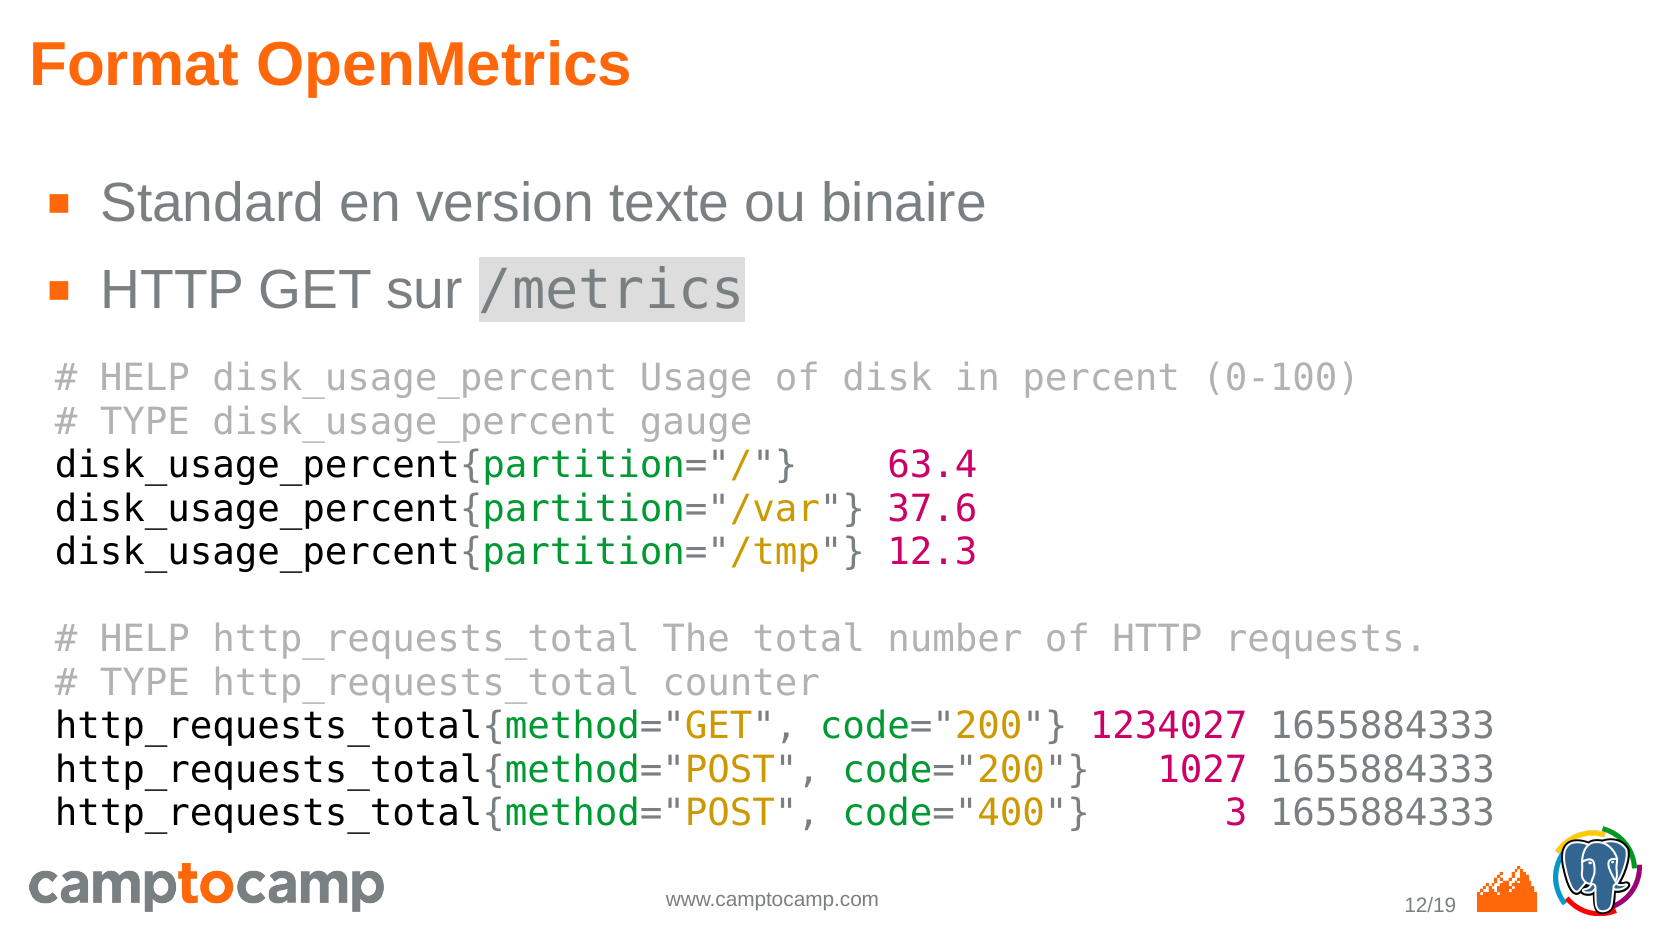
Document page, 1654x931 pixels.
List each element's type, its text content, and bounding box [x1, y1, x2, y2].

text_box # HELP disk_usage_percent Usage of disk in percent (0-100) # TYPE disk_usage_percent gauge disk_usage_percent{partition="/"} 63.4 disk_usage_percent{partition="/var"} 37.6 disk_usage_percent{partition="/tmp"} 12.3 # HELP http_requests_total The total number of HTTP requests. # TYPE http_requests_total counter http_requests_total{method="GET", code="200"} 1234027 1655884333 http_requests_total{method="POST", code="200"} 1027 1655884333 http_requests_total{method="POST", code="400"} 3 1655884333 [40, 348, 1510, 843]
picture [1553, 826, 1642, 916]
list Standard en version texte ou binaire HTTP GET sur /metrics [29, 171, 1625, 827]
picture [1477, 866, 1537, 912]
title Format OpenMetrics [29, 29, 1625, 156]
picture [29, 863, 384, 912]
